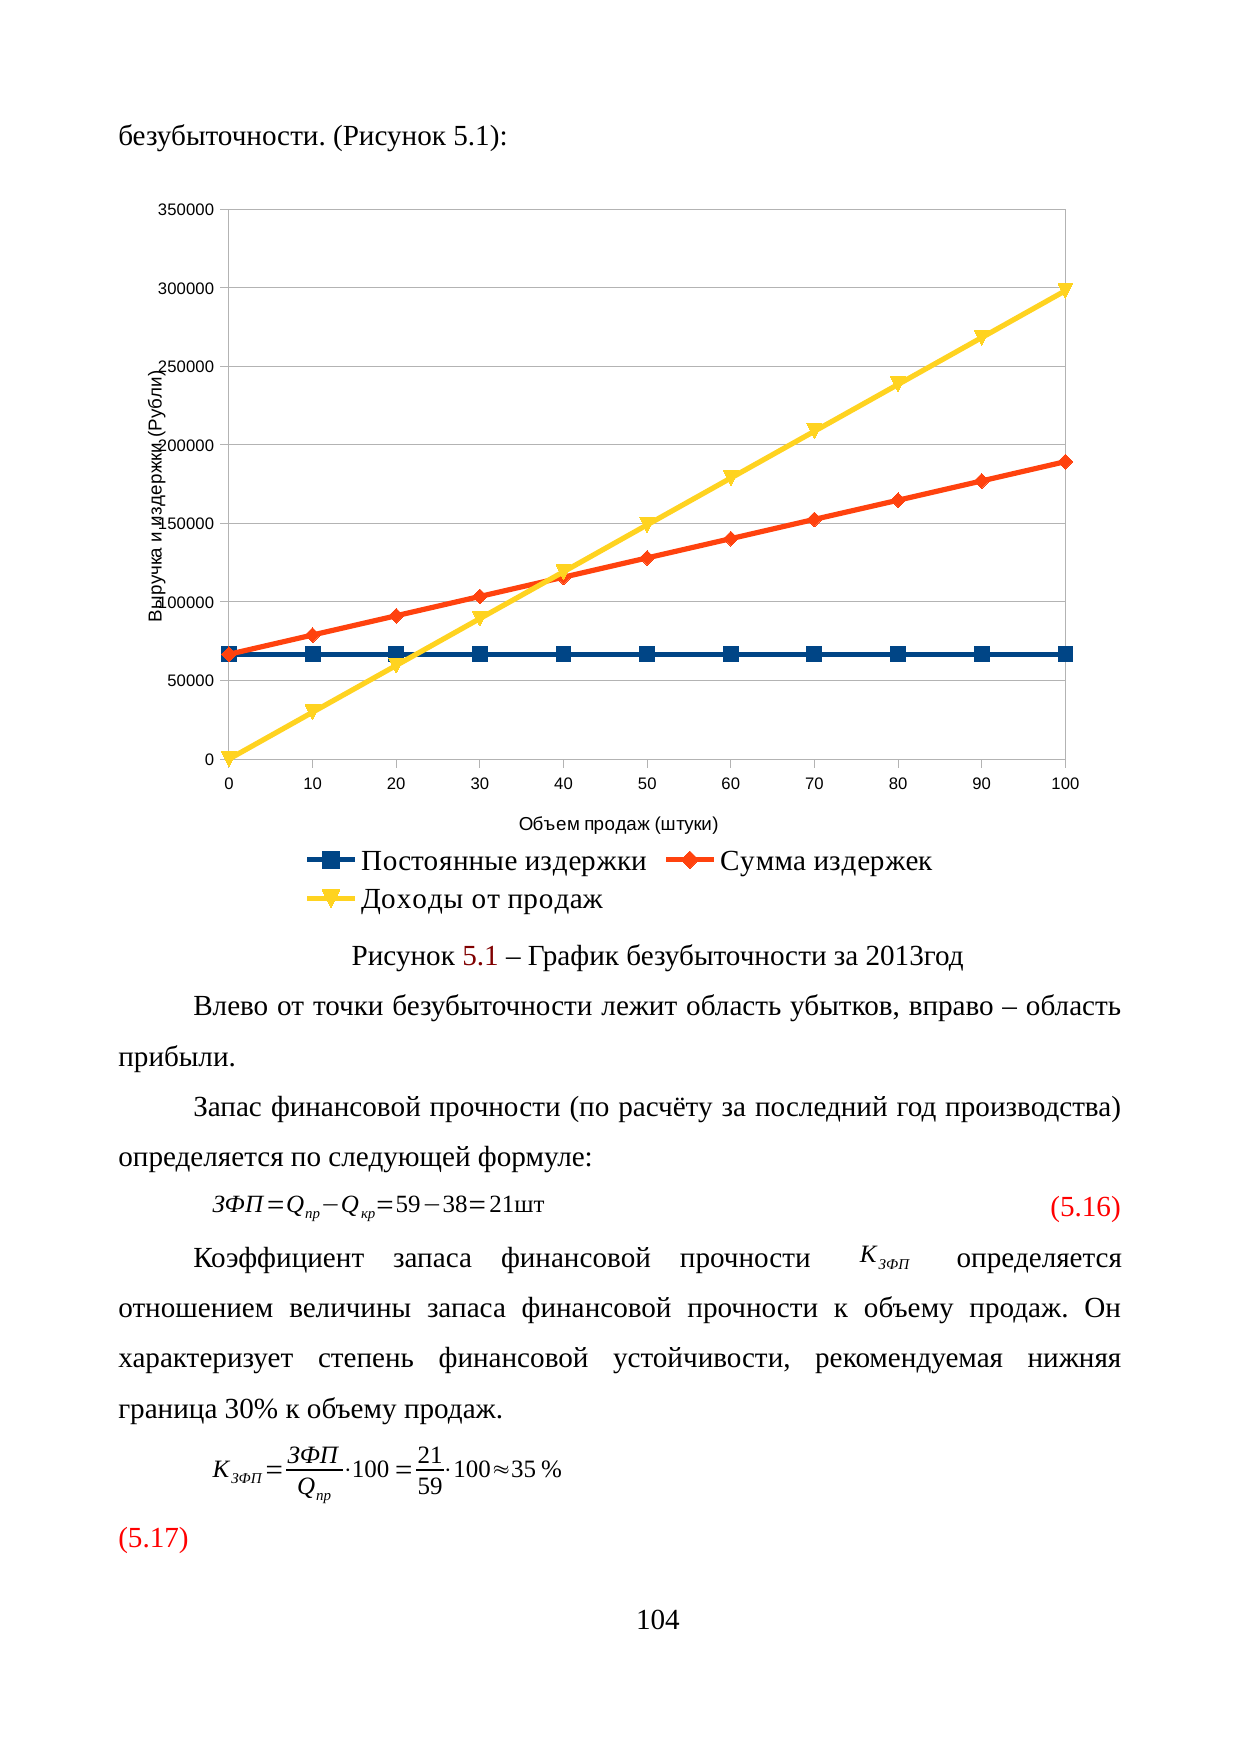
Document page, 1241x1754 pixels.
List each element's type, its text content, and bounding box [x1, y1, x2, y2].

text безубыточности. (Рисунок 5.1): [118, 118, 1122, 152]
text (5.16) [118, 1189, 1122, 1223]
text Коэффициент запаса финансовой прочности определяется отношением величины запаса финансовой прочности к объему продаж. Он характеризует степень финансовой устойчивости, рекомендуемая нижняя граница 30% к объему продаж. [118, 1240, 1122, 1424]
text (5.17) [118, 1441, 1122, 1554]
text Влево от точки безубыточности лежит область убытков, вправо – область прибыли. [118, 988, 1122, 1072]
text Рисунок 5.1 – График безубыточности за 2013год [118, 168, 1122, 972]
text Запас финансовой прочности (по расчёту за последний год производства) определяется по следующей формуле: [118, 1089, 1122, 1173]
